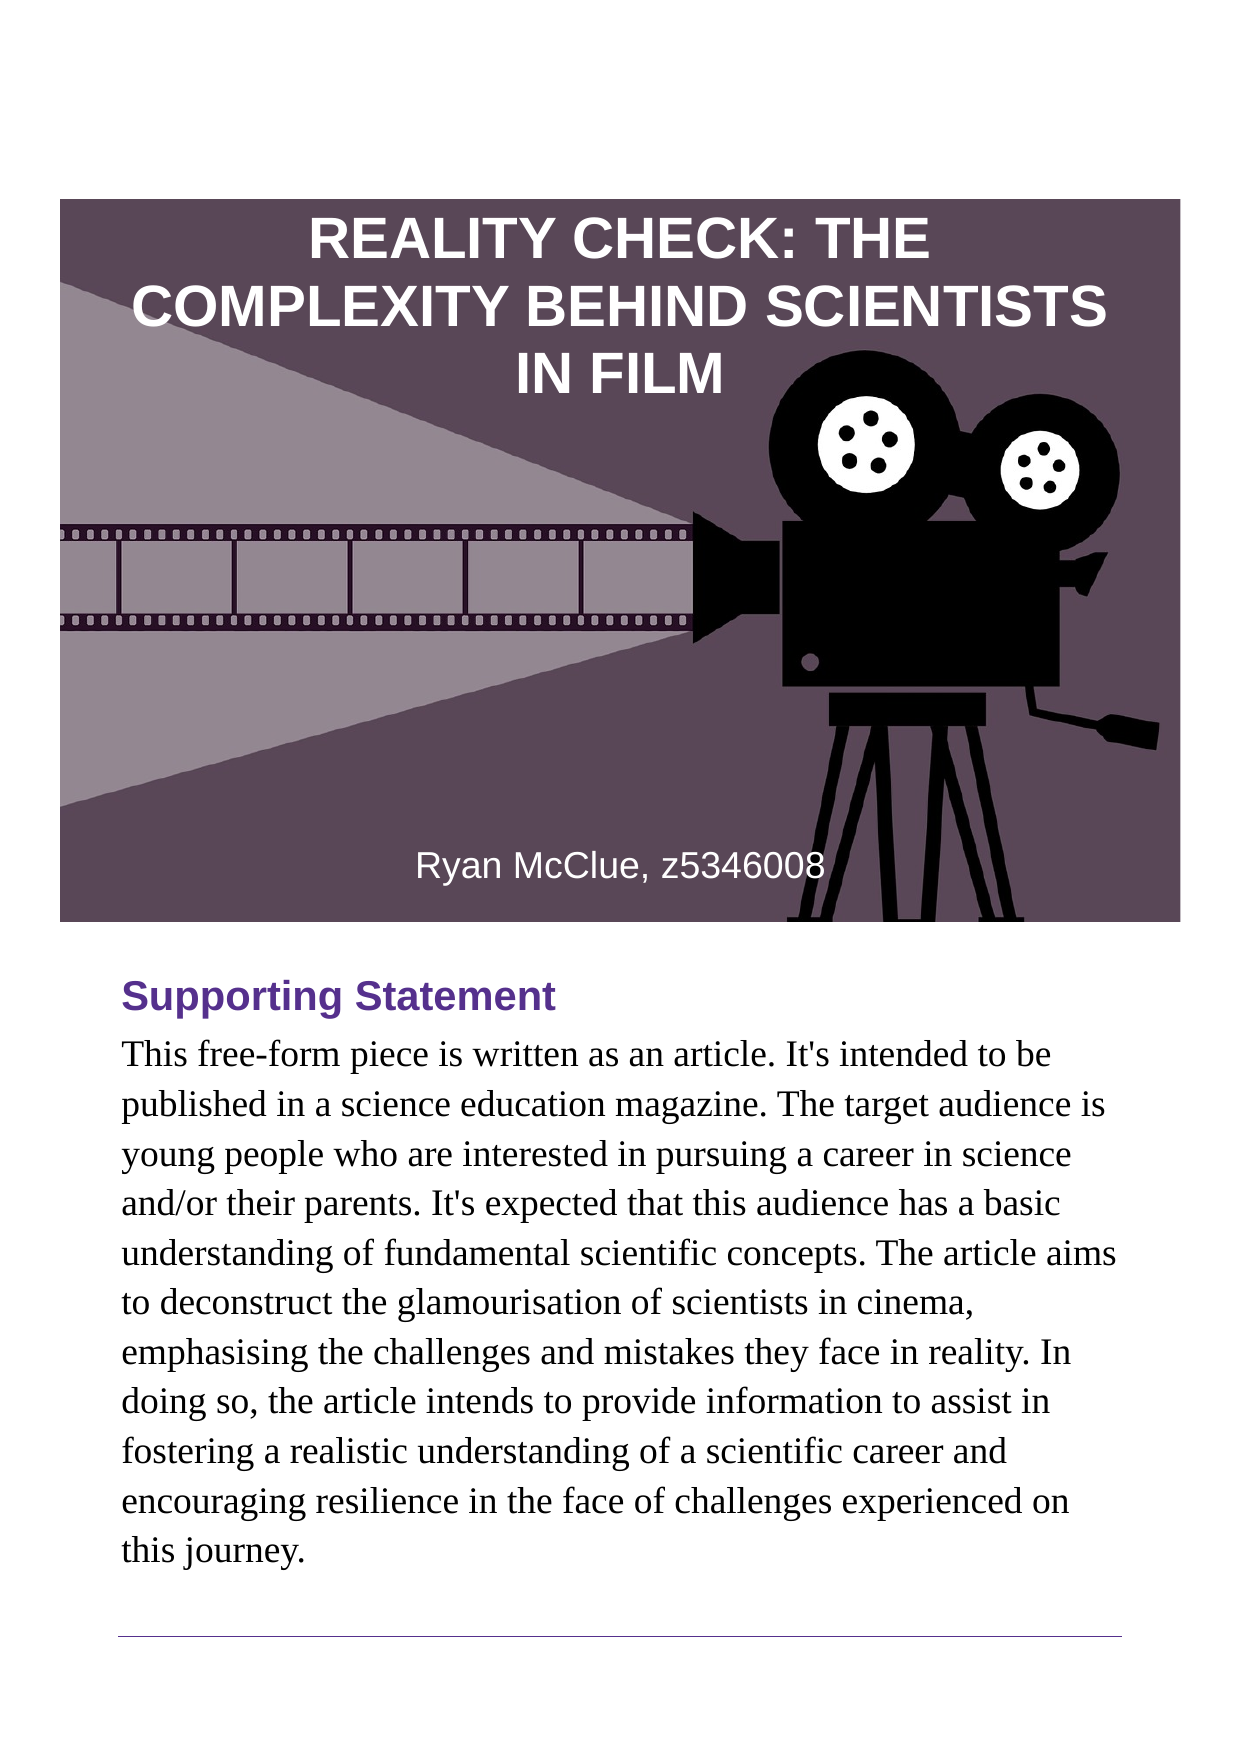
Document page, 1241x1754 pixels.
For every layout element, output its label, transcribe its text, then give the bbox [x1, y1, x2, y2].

text This free-form piece is written as an article. It's intended to be published in a science education magazine. The target audience is young people who are interested in pursuing a career in science and/or their parents. It's expected that this audience has a basic understanding of fundamental scientific concepts. The article aims to deconstruct the glamourisation of scientists in cinema, emphasising the challenges and mistakes they face in reality. In doing so, the article intends to provide information to assist in fostering a realistic understanding of a scientific career and encouraging resilience in the face of challenges experienced on this journey. [121, 1032, 1119, 1571]
subtitle Supporting Statement [121, 971, 1119, 1019]
picture [60, 199, 1181, 922]
